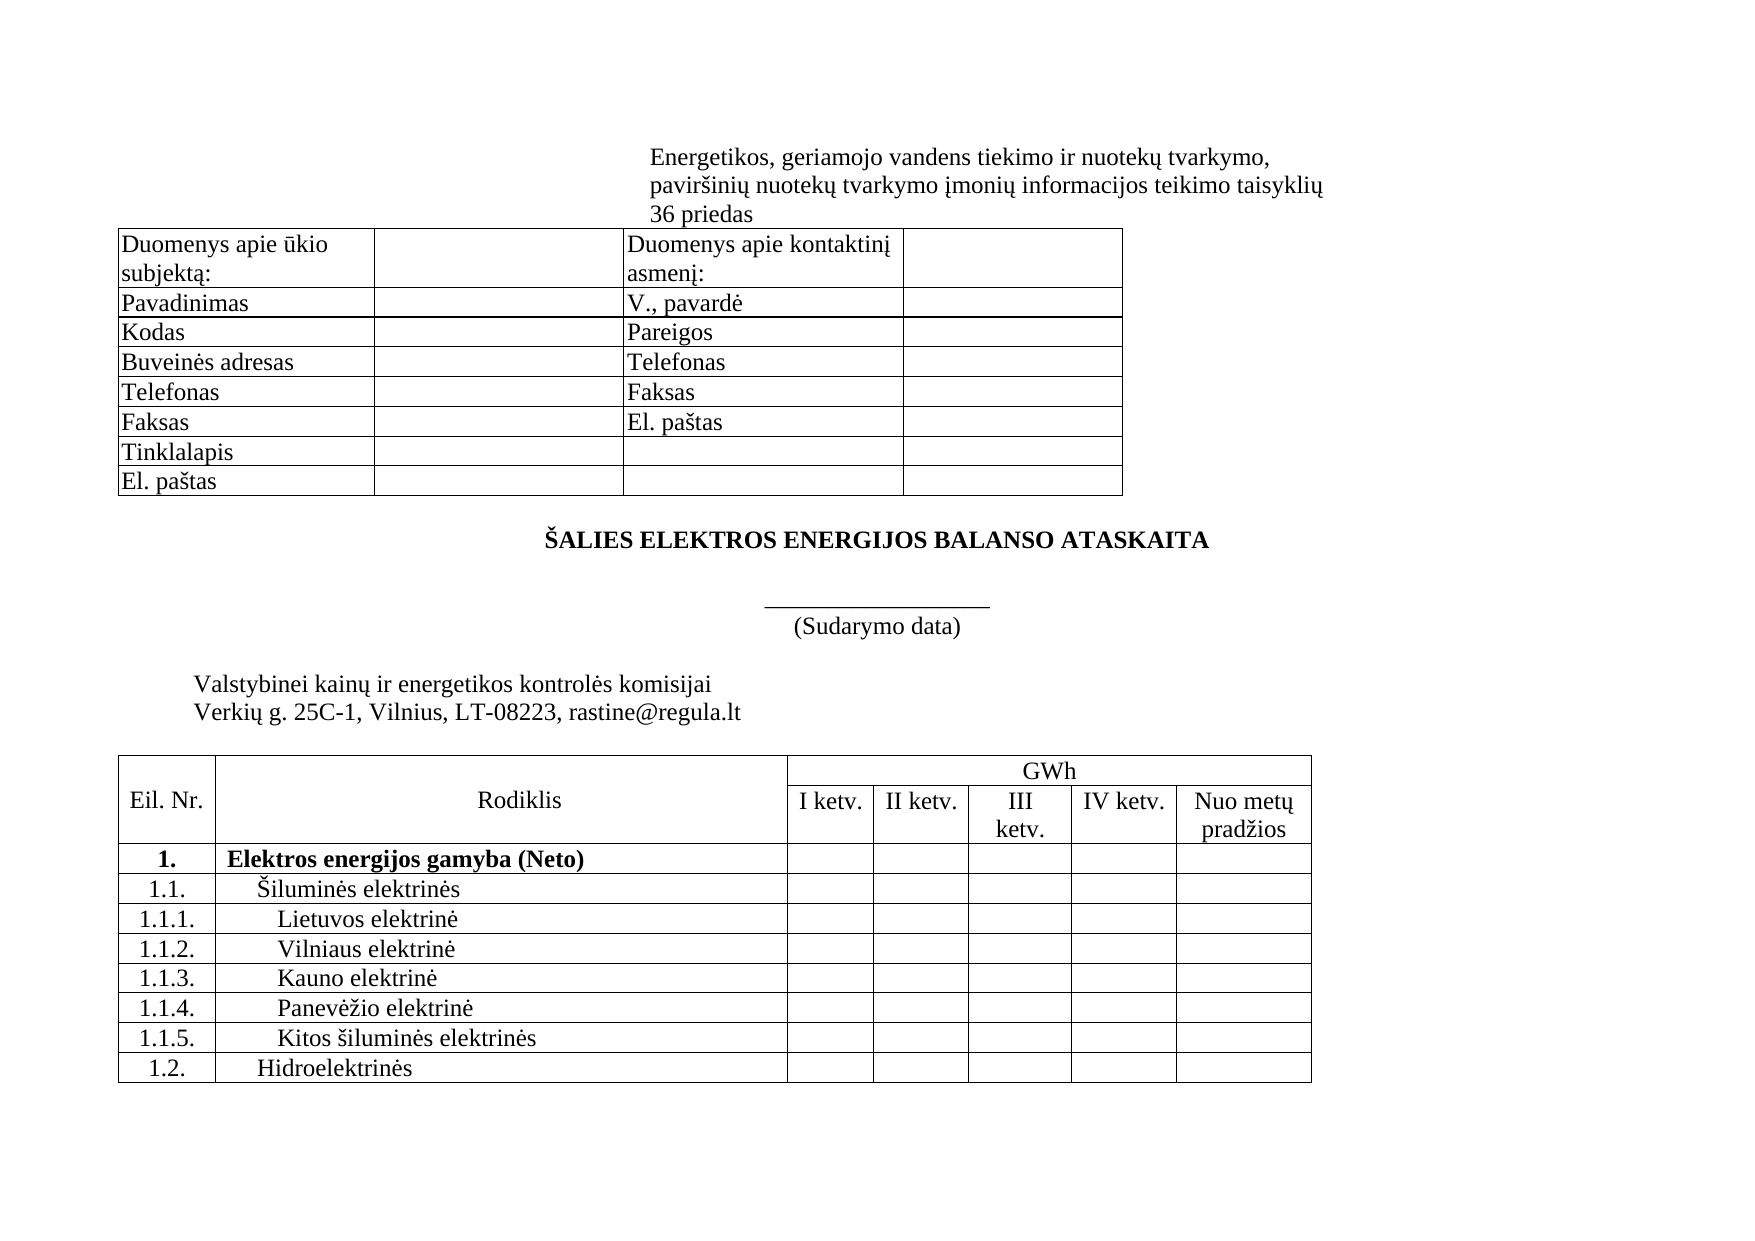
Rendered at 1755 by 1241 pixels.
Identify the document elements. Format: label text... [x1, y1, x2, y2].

table_cell Pavadinimas [119, 288, 374, 316]
table_cell Faksas [624, 377, 903, 406]
text Valstybinei kainų ir energetikos kontrolės komisijai [118, 669, 1636, 697]
table_cell [788, 844, 873, 873]
table_cell [1072, 993, 1176, 1022]
text ŠALIES ELEKTROS ENERGIJOS BALANSO ATASKAITA [118, 525, 1636, 554]
table_cell [1177, 1023, 1311, 1052]
table_cell [1177, 1053, 1311, 1082]
text Energetikos, geriamojo vandens tiekimo ir nuotekų tvarkymo, [649, 142, 1636, 171]
table_cell Šiluminės elektrinės [216, 874, 787, 903]
table_cell Pareigos [624, 318, 903, 346]
table_cell [969, 844, 1071, 873]
table_cell [375, 377, 623, 406]
table_cell [1072, 1023, 1176, 1052]
table_cell V., pavardė [624, 288, 903, 316]
table_cell [1177, 904, 1311, 933]
table_cell [874, 934, 968, 962]
table_cell 1.1.4. [119, 993, 215, 1022]
table_cell [1177, 844, 1311, 873]
table_cell [1072, 874, 1176, 903]
table_cell Hidroelektrinės [216, 1053, 787, 1082]
table_cell IV ketv. [1072, 786, 1176, 843]
table_cell Faksas [119, 407, 374, 436]
table_cell [904, 318, 1122, 346]
table_cell Kodas [119, 318, 374, 346]
table_cell [375, 288, 623, 316]
table_cell [375, 437, 623, 465]
table_cell [904, 347, 1122, 376]
table_cell [1177, 874, 1311, 903]
table_cell [375, 347, 623, 376]
table_cell Buveinės adresas [119, 347, 374, 376]
table_cell Kitos šiluminės elektrinės [216, 1023, 787, 1052]
table_cell [1072, 1053, 1176, 1082]
table_cell [904, 466, 1122, 495]
table_cell [1177, 964, 1311, 992]
table_cell [904, 407, 1122, 436]
table_cell [1072, 904, 1176, 933]
table_cell Elektros energijos gamyba (Neto) [216, 844, 787, 873]
table_cell El. paštas [119, 466, 374, 495]
table_cell [969, 934, 1071, 962]
table_cell 1.1.2. [119, 934, 215, 962]
table_cell II ketv. [874, 786, 968, 843]
table_cell [1177, 934, 1311, 962]
table_cell [874, 1053, 968, 1082]
table_cell [969, 1023, 1071, 1052]
table_cell Tinklalapis [119, 437, 374, 465]
table_cell [375, 318, 623, 346]
table_cell Nuo metų pradžios [1177, 786, 1311, 843]
table_cell [788, 993, 873, 1022]
table_cell [874, 904, 968, 933]
table_cell Kauno elektrinė [216, 964, 787, 992]
table_cell [788, 1053, 873, 1082]
table_cell [904, 377, 1122, 406]
table_cell [788, 1023, 873, 1052]
table_cell [969, 904, 1071, 933]
text __________________ [118, 582, 1636, 611]
table_cell [874, 993, 968, 1022]
table_cell Telefonas [119, 377, 374, 406]
table_cell [624, 466, 903, 495]
table_cell [874, 844, 968, 873]
table_cell [788, 874, 873, 903]
table_header Rodiklis [216, 756, 787, 843]
table_header GWh [788, 756, 1311, 785]
table_cell [969, 1053, 1071, 1082]
table_cell [969, 964, 1071, 992]
text Verkių g. 25C-1, Vilnius, LT-08223, rastine@regula.lt [118, 697, 1636, 726]
table_cell 1. [119, 844, 215, 873]
table_cell 1.1. [119, 874, 215, 903]
text 36 priedas [649, 199, 1636, 228]
table_cell [874, 1023, 968, 1052]
table_cell [788, 964, 873, 992]
table_cell 1.2. [119, 1053, 215, 1082]
table_cell [375, 466, 623, 495]
text (Sudarymo data) [118, 611, 1636, 640]
table_header [904, 229, 1122, 287]
table_cell [1177, 993, 1311, 1022]
table_cell III ketv. [969, 786, 1071, 843]
table_header Duomenys apie ūkio subjektą: [119, 229, 374, 287]
table_header [375, 229, 623, 287]
table_cell Vilniaus elektrinė [216, 934, 787, 962]
table_cell [1072, 964, 1176, 992]
table_cell I ketv. [788, 786, 873, 843]
table_header Duomenys apie kontaktinį asmenį: [624, 229, 903, 287]
table_cell [874, 874, 968, 903]
table_cell El. paštas [624, 407, 903, 436]
table_cell [788, 934, 873, 962]
table_cell Telefonas [624, 347, 903, 376]
table_cell Panevėžio elektrinė [216, 993, 787, 1022]
table_cell [624, 437, 903, 465]
text paviršinių nuotekų tvarkymo įmonių informacijos teikimo taisyklių [649, 171, 1636, 199]
table_cell 1.1.5. [119, 1023, 215, 1052]
table_cell [375, 407, 623, 436]
table_cell [969, 874, 1071, 903]
table_cell 1.1.3. [119, 964, 215, 992]
table_cell [969, 993, 1071, 1022]
table_cell Lietuvos elektrinė [216, 904, 787, 933]
table_cell 1.1.1. [119, 904, 215, 933]
table_cell [1072, 844, 1176, 873]
table_cell [904, 437, 1122, 465]
table_header Eil. Nr. [119, 756, 215, 843]
table_cell [788, 904, 873, 933]
table_cell [904, 288, 1122, 316]
table_cell [874, 964, 968, 992]
table_cell [1072, 934, 1176, 962]
